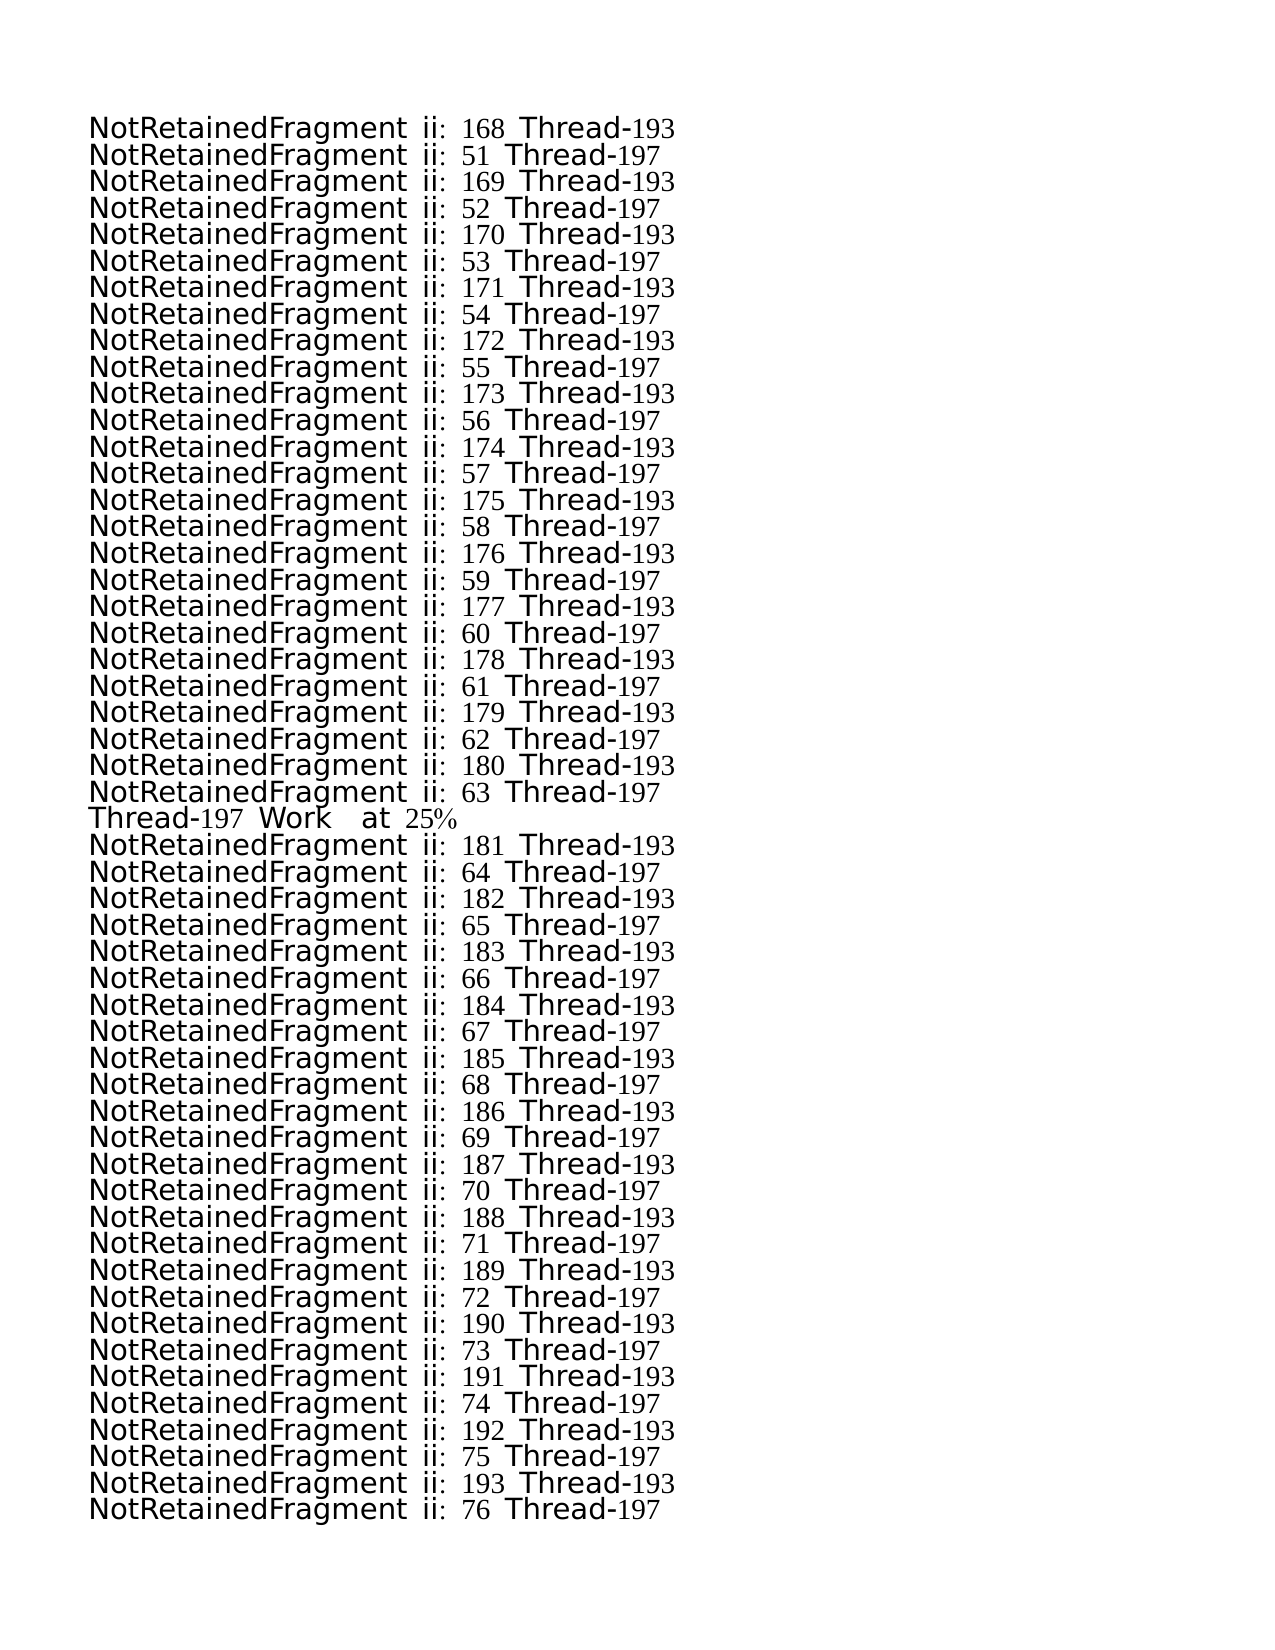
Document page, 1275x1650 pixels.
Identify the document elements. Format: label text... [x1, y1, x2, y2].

text NotRetainedFragment ii: 71 Thread-197 [73, 1234, 1201, 1260]
text NotRetainedFragment ii: 75 Thread-197 [73, 1446, 1201, 1473]
text NotRetainedFragment ii: 52 Thread-197 [73, 198, 1201, 224]
text NotRetainedFragment ii: 62 Thread-197 [73, 729, 1201, 756]
text Thread-197 Work at 25% [73, 809, 1201, 835]
text NotRetainedFragment ii: 193 Thread-193 [73, 1473, 1201, 1499]
text NotRetainedFragment ii: 176 Thread-193 [73, 543, 1201, 570]
text NotRetainedFragment ii: 60 Thread-197 [73, 623, 1201, 649]
text NotRetainedFragment ii: 173 Thread-193 [73, 384, 1201, 410]
text NotRetainedFragment ii: 68 Thread-197 [73, 1074, 1201, 1101]
text NotRetainedFragment ii: 181 Thread-193 [73, 835, 1201, 862]
text NotRetainedFragment ii: 69 Thread-197 [73, 1127, 1201, 1154]
text NotRetainedFragment ii: 184 Thread-193 [73, 995, 1201, 1021]
text NotRetainedFragment ii: 54 Thread-197 [73, 304, 1201, 331]
text NotRetainedFragment ii: 191 Thread-193 [73, 1367, 1201, 1393]
text NotRetainedFragment ii: 182 Thread-193 [73, 888, 1201, 915]
text NotRetainedFragment ii: 67 Thread-197 [73, 1021, 1201, 1048]
text NotRetainedFragment ii: 59 Thread-197 [73, 570, 1201, 596]
text NotRetainedFragment ii: 169 Thread-193 [73, 171, 1201, 198]
text NotRetainedFragment ii: 53 Thread-197 [73, 251, 1201, 277]
text NotRetainedFragment ii: 189 Thread-193 [73, 1260, 1201, 1287]
text NotRetainedFragment ii: 168 Thread-193 [73, 118, 1201, 145]
text NotRetainedFragment ii: 64 Thread-197 [73, 862, 1201, 888]
text NotRetainedFragment ii: 177 Thread-193 [73, 596, 1201, 623]
text NotRetainedFragment ii: 56 Thread-197 [73, 410, 1201, 437]
text NotRetainedFragment ii: 57 Thread-197 [73, 463, 1201, 490]
text NotRetainedFragment ii: 74 Thread-197 [73, 1393, 1201, 1420]
text NotRetainedFragment ii: 61 Thread-197 [73, 676, 1201, 702]
text NotRetainedFragment ii: 175 Thread-193 [73, 490, 1201, 517]
text NotRetainedFragment ii: 58 Thread-197 [73, 517, 1201, 543]
text NotRetainedFragment ii: 73 Thread-197 [73, 1340, 1201, 1367]
text NotRetainedFragment ii: 180 Thread-193 [73, 756, 1201, 782]
text NotRetainedFragment ii: 178 Thread-193 [73, 649, 1201, 676]
text NotRetainedFragment ii: 192 Thread-193 [73, 1420, 1201, 1446]
text NotRetainedFragment ii: 51 Thread-197 [73, 145, 1201, 171]
text NotRetainedFragment ii: 174 Thread-193 [73, 437, 1201, 463]
text NotRetainedFragment ii: 66 Thread-197 [73, 968, 1201, 995]
text NotRetainedFragment ii: 190 Thread-193 [73, 1313, 1201, 1340]
text NotRetainedFragment ii: 183 Thread-193 [73, 942, 1201, 968]
text NotRetainedFragment ii: 72 Thread-197 [73, 1287, 1201, 1313]
text NotRetainedFragment ii: 187 Thread-193 [73, 1154, 1201, 1181]
text NotRetainedFragment ii: 185 Thread-193 [73, 1048, 1201, 1074]
text NotRetainedFragment ii: 179 Thread-193 [73, 702, 1201, 729]
text NotRetainedFragment ii: 186 Thread-193 [73, 1101, 1201, 1127]
text NotRetainedFragment ii: 171 Thread-193 [73, 277, 1201, 304]
text NotRetainedFragment ii: 170 Thread-193 [73, 224, 1201, 251]
text NotRetainedFragment ii: 188 Thread-193 [73, 1207, 1201, 1234]
text NotRetainedFragment ii: 70 Thread-197 [73, 1181, 1201, 1207]
text NotRetainedFragment ii: 63 Thread-197 [73, 782, 1201, 809]
text NotRetainedFragment ii: 65 Thread-197 [73, 915, 1201, 942]
text NotRetainedFragment ii: 55 Thread-197 [73, 357, 1201, 384]
text NotRetainedFragment ii: 76 Thread-197 [73, 1499, 1201, 1526]
text NotRetainedFragment ii: 172 Thread-193 [73, 331, 1201, 357]
